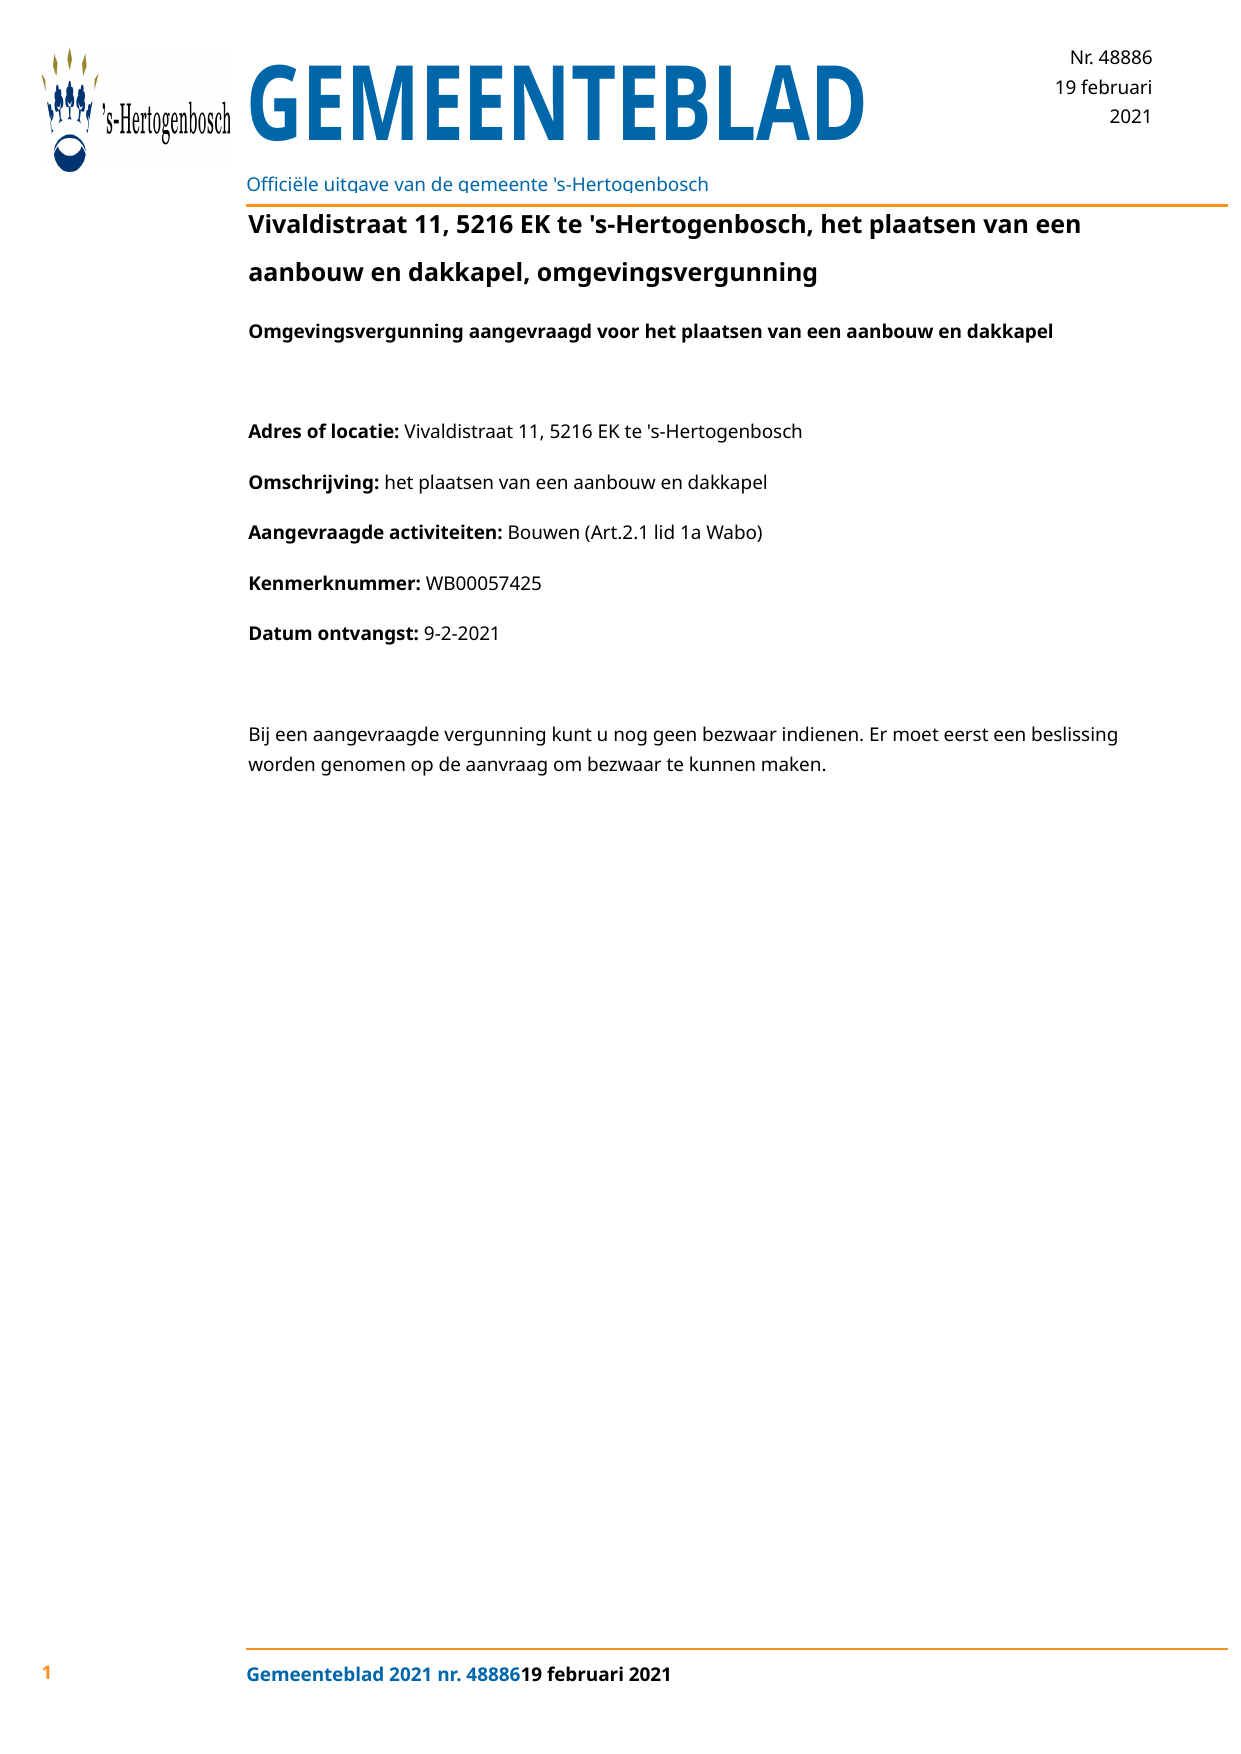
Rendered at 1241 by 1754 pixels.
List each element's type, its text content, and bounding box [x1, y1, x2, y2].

text Datum ontvangst: 9-2-2021 [248, 620, 1152, 646]
text Kenmerknummer: WB00057425 [248, 570, 1152, 596]
text Omschrijving: het plaatsen van een aanbouw en dakkapel [248, 469, 1152, 495]
text Adres of locatie: Vivaldistraat 11, 5216 EK te 's-Hertogenbosch [248, 419, 1152, 444]
text Aangevraagde activiteiten: Bouwen (Art.2.1 lid 1a Wabo) [248, 519, 1152, 545]
picture [41, 47, 231, 172]
text Bij een aangevraagde vergunning kunt u nog geen bezwaar indienen. Er moet eerst een beslissing worden genomen op de aanvraag om bezwaar te kunnen maken. [248, 721, 1152, 777]
text Omgevingsvergunning aangevraagd voor het plaatsen van een aanbouw en dakkapel [248, 318, 1152, 344]
text Vivaldistraat 11, 5216 EK te 's-Hertogenbosch, het plaatsen van een aanbouw en dakkapel, omgevingsvergunning [248, 207, 1152, 288]
